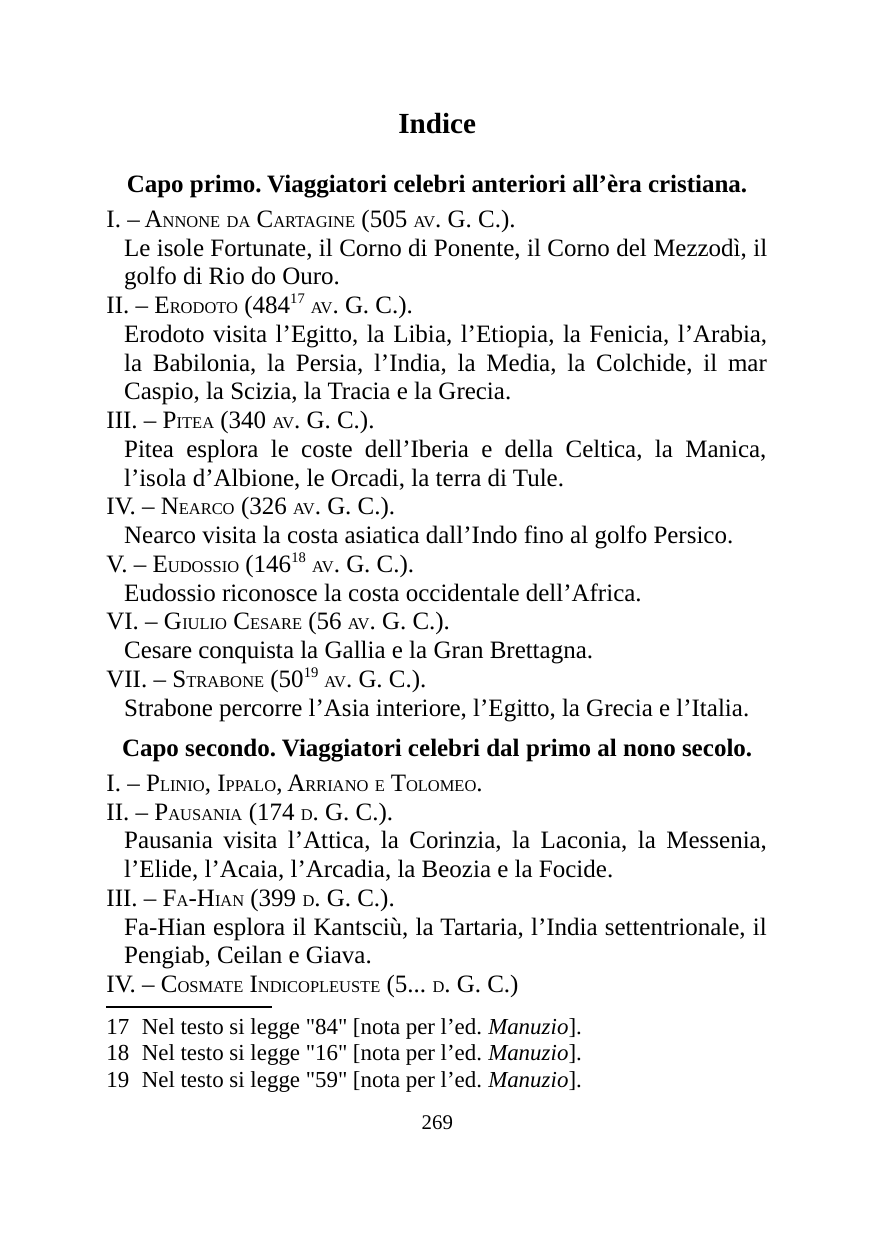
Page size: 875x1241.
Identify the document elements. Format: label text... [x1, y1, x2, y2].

text III. – Fa-Hian (399 d. G. C.). [106, 883, 768, 912]
text Le isole Fortunate, il Corno di Ponente, il Corno del Mezzodì, il golfo di Rio do Ouro. [124, 233, 768, 290]
text VI. – Giulio Cesare (56 av. G. C.). [106, 606, 768, 635]
text Nel testo si legge "16" [nota per l’ed. Manuzio]. [106, 1039, 768, 1066]
text Indice [106, 106, 768, 140]
text Capo primo. Viaggiatori celebri anteriori all’èra cristiana. [106, 169, 768, 198]
text Cesare conquista la Gallia e la Gran Brettagna. [124, 635, 768, 664]
text Erodoto visita l’Egitto, la Libia, l’Etiopia, la Fenicia, l’Arabia, la Babilonia, la Persia, l’India, la Media, la Colchide, il mar Caspio, la Scizia, la Tracia e la Grecia. [124, 319, 768, 405]
text Capo secondo. Viaggiatori celebri dal primo al nono secolo. [106, 733, 768, 762]
text IV. – Nearco (326 av. G. C.). [106, 491, 768, 520]
text Strabone percorre l’Asia interiore, l’Egitto, la Grecia e l’Italia. [124, 693, 768, 721]
text Nel testo si legge "59" [nota per l’ed. Manuzio]. [106, 1066, 768, 1092]
text VII. – Strabone (50 av. G. C.). [106, 664, 768, 693]
text Eudossio riconosce la costa occidentale dell’Africa. [124, 578, 768, 606]
text II. – Erodoto (484 av. G. C.). [106, 290, 768, 319]
text Nel testo si legge "84" [nota per l’ed. Manuzio]. [106, 1013, 768, 1039]
text II. – Pausania (174 d. G. C.). [106, 797, 768, 825]
text Fa-Hian esplora il Kantsciù, la Tartaria, l’India settentrionale, il Pengiab, Ceilan e Giava. [124, 912, 768, 969]
text Pausania visita l’Attica, la Corinzia, la Laconia, la Messenia, l’Elide, l’Acaia, l’Arcadia, la Beozia e la Focide. [124, 825, 768, 883]
text I. – Plinio, Ippalo, Arriano e Tolomeo. [106, 768, 768, 797]
text Nearco visita la costa asiatica dall’Indo fino al golfo Persico. [124, 520, 768, 549]
text V. – Eudossio (146 av. G. C.). [106, 549, 768, 578]
text III. – Pitea (340 av. G. C.). [106, 405, 768, 434]
text Pitea esplora le coste dell’Iberia e della Celtica, la Manica, l’isola d’Albione, le Orcadi, la terra di Tule. [124, 434, 768, 491]
text I. – Annone da Cartagine (505 av. G. C.). [106, 204, 768, 233]
text IV. – Cosmate Indicopleuste (5... d. G. C.) [106, 969, 768, 998]
